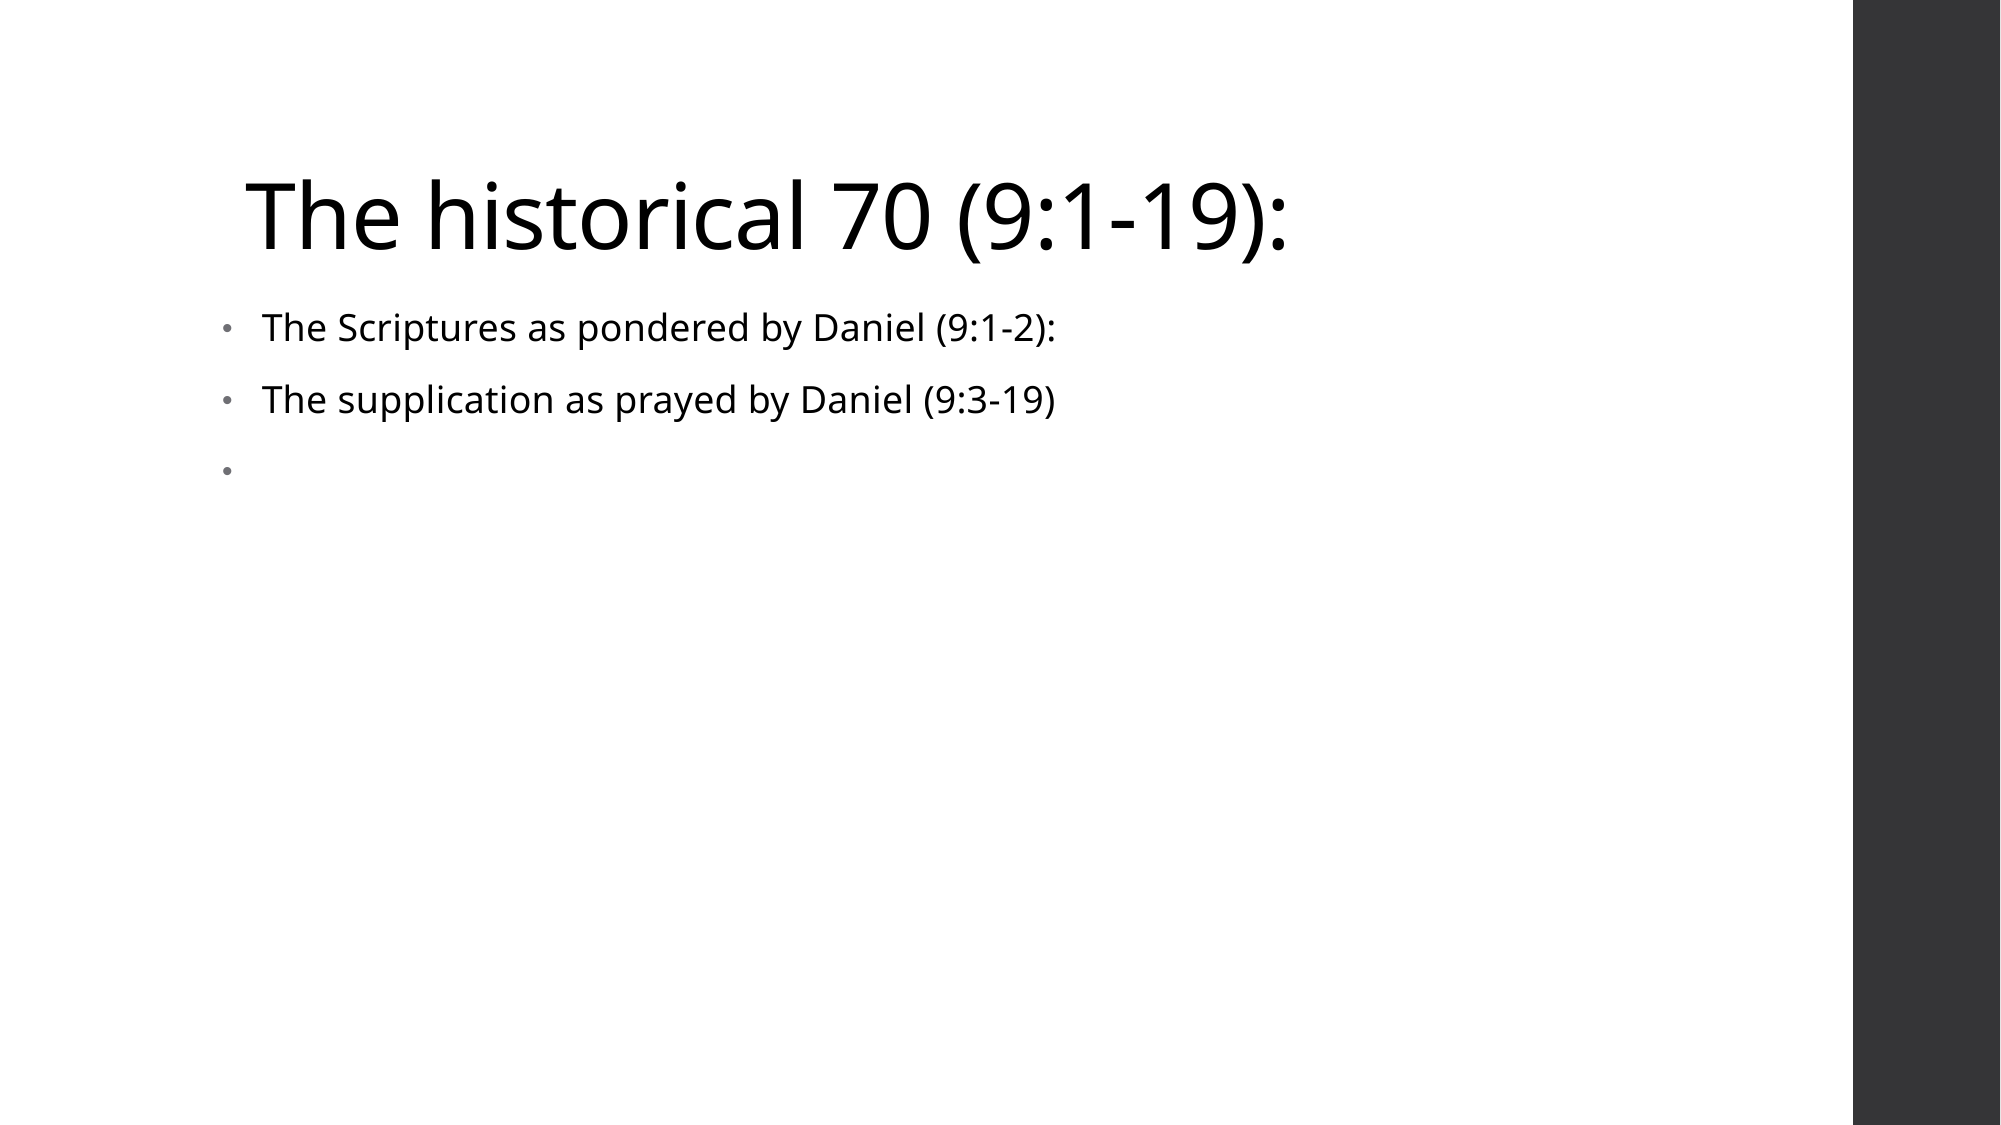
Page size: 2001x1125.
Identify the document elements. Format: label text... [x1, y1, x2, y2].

list The Scriptures as pondered by Daniel (9:1-2): The supplication as prayed by Daniel (9:3-19) [206, 299, 1617, 1014]
title The historical 70 (9:1-19): [206, 60, 1797, 278]
